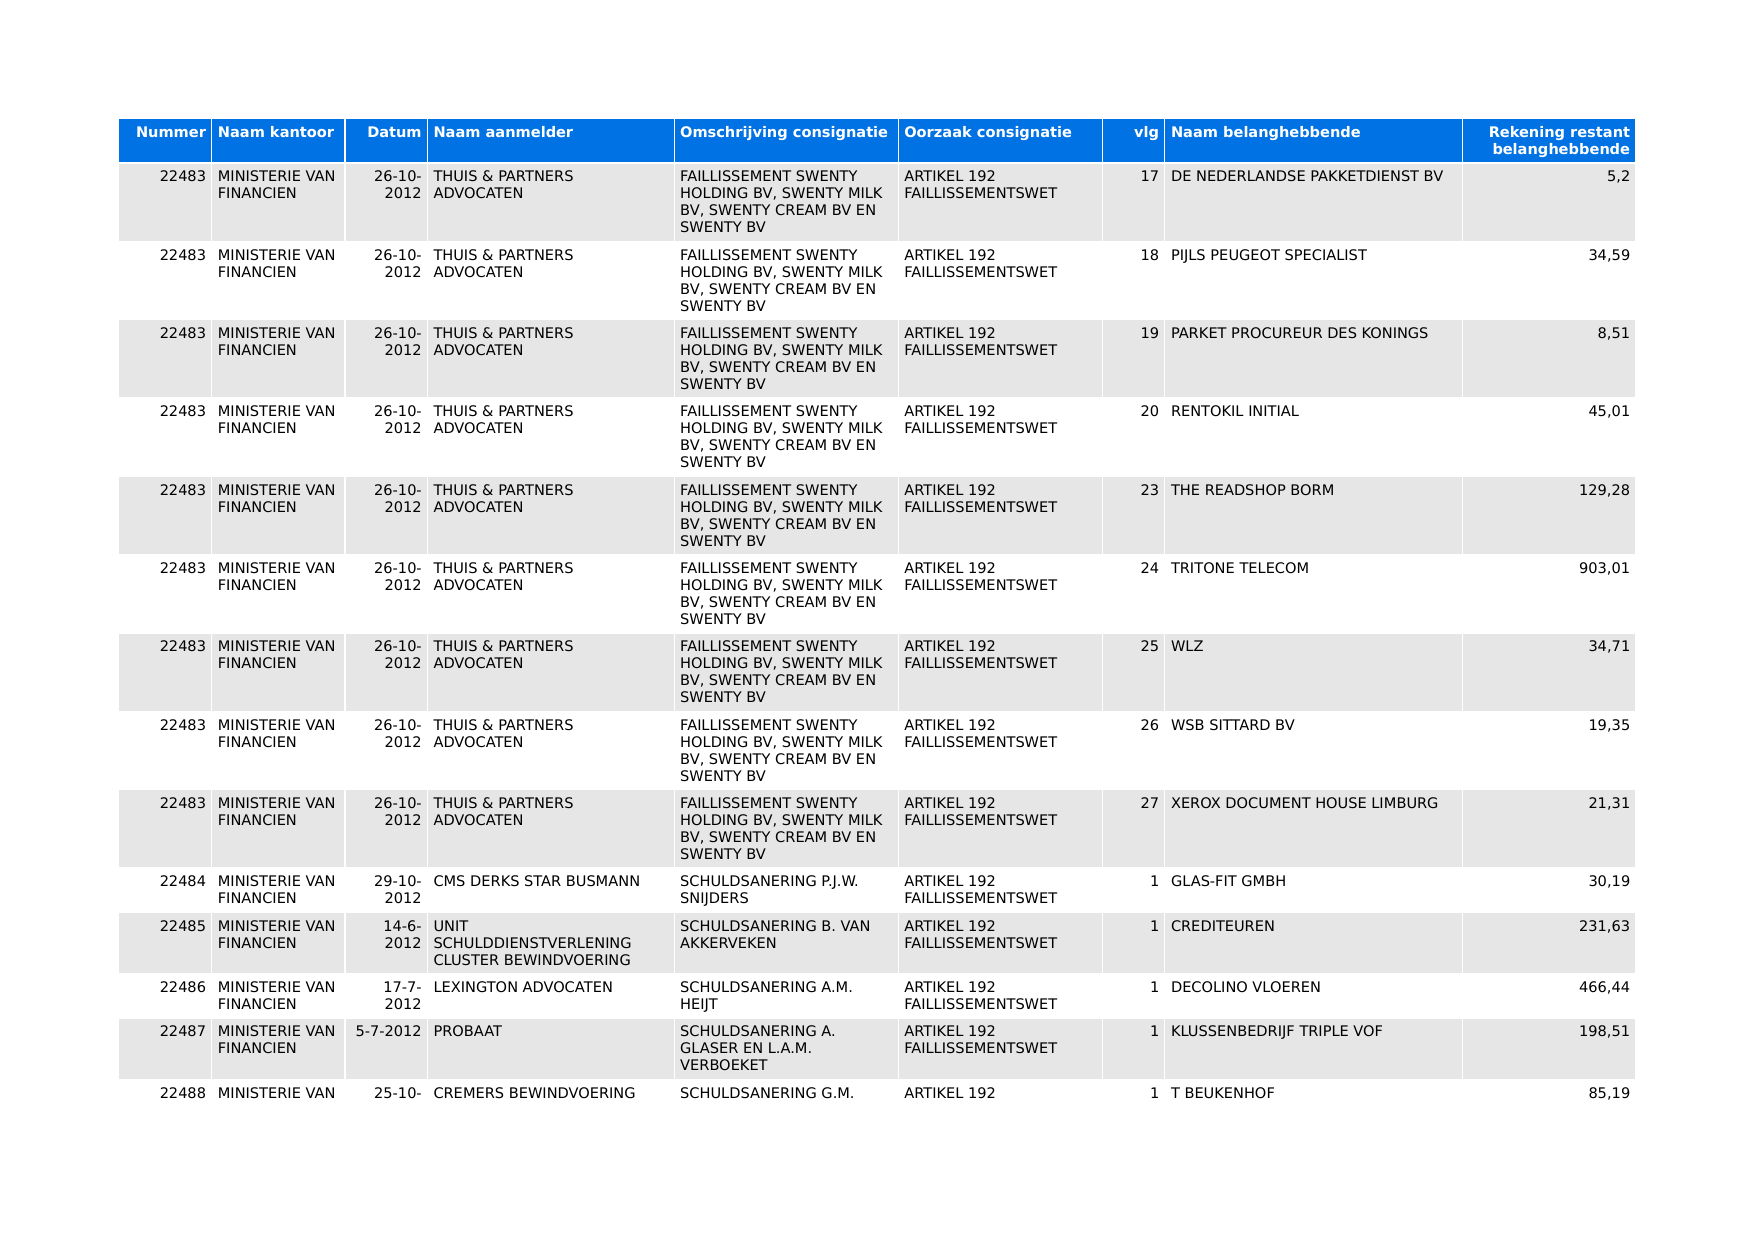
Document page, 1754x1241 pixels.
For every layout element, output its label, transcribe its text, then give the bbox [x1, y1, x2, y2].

table_cell DECOLINO VLOEREN [1165, 974, 1462, 1018]
table_cell 26-10-2012 [346, 477, 427, 554]
table_cell 17-7-2012 [346, 974, 427, 1018]
table_header Naam aanmelder [428, 119, 674, 162]
table_cell ARTIKEL 192 FAILLISSEMENTSWET [899, 974, 1102, 1018]
table_cell 1 [1103, 1080, 1164, 1106]
table_cell 34,71 [1463, 634, 1635, 711]
table_cell 129,28 [1463, 477, 1635, 554]
table_cell 29-10-2012 [346, 869, 427, 912]
table_header Naam belanghebbende [1165, 119, 1462, 162]
table_cell 19 [1103, 320, 1164, 397]
table_cell 1 [1103, 913, 1164, 973]
table_cell FAILLISSEMENT SWENTY HOLDING BV, SWENTY MILK BV, SWENTY CREAM BV EN SWENTY BV [675, 555, 898, 632]
table_cell ARTIKEL 192 FAILLISSEMENTSWET [899, 164, 1102, 241]
table_cell 85,19 [1463, 1080, 1635, 1106]
table_cell 22483 [119, 477, 211, 554]
table_cell MINISTERIE VAN FINANCIEN [212, 974, 344, 1018]
table_cell 26 [1103, 712, 1164, 789]
table_cell THE READSHOP BORM [1165, 477, 1462, 554]
table_header Datum [346, 119, 427, 162]
table_cell 17 [1103, 164, 1164, 241]
table_cell MINISTERIE VAN FINANCIEN [212, 477, 344, 554]
table_cell ARTIKEL 192 FAILLISSEMENTSWET [899, 399, 1102, 476]
table_cell 466,44 [1463, 974, 1635, 1018]
table_cell 22484 [119, 869, 211, 912]
table_cell MINISTERIE VAN [212, 1080, 344, 1106]
table_cell 903,01 [1463, 555, 1635, 632]
table_cell 22488 [119, 1080, 211, 1106]
table_cell FAILLISSEMENT SWENTY HOLDING BV, SWENTY MILK BV, SWENTY CREAM BV EN SWENTY BV [675, 712, 898, 789]
table_cell 231,63 [1463, 913, 1635, 973]
table_cell 22486 [119, 974, 211, 1018]
table_cell MINISTERIE VAN FINANCIEN [212, 712, 344, 789]
table_cell GLAS-FIT GMBH [1165, 869, 1462, 912]
table_cell LEXINGTON ADVOCATEN [428, 974, 674, 1018]
table_header Omschrijving consignatie [675, 119, 898, 162]
table_cell THUIS & PARTNERS ADVOCATEN [428, 634, 674, 711]
table_cell MINISTERIE VAN FINANCIEN [212, 913, 344, 973]
table_cell THUIS & PARTNERS ADVOCATEN [428, 790, 674, 867]
table_cell THUIS & PARTNERS ADVOCATEN [428, 555, 674, 632]
table_cell 26-10-2012 [346, 164, 427, 241]
table_cell CREMERS BEWINDVOERING [428, 1080, 674, 1106]
table_cell SCHULDSANERING B. VAN AKKERVEKEN [675, 913, 898, 973]
table_cell 26-10-2012 [346, 555, 427, 632]
table_cell SCHULDSANERING G.M. [675, 1080, 898, 1106]
table_cell THUIS & PARTNERS ADVOCATEN [428, 242, 674, 319]
table_cell FAILLISSEMENT SWENTY HOLDING BV, SWENTY MILK BV, SWENTY CREAM BV EN SWENTY BV [675, 399, 898, 476]
table_cell 22487 [119, 1019, 211, 1079]
table_header Naam kantoor [212, 119, 344, 162]
table_cell 1 [1103, 1019, 1164, 1079]
table_cell FAILLISSEMENT SWENTY HOLDING BV, SWENTY MILK BV, SWENTY CREAM BV EN SWENTY BV [675, 242, 898, 319]
table_cell THUIS & PARTNERS ADVOCATEN [428, 164, 674, 241]
table_cell 18 [1103, 242, 1164, 319]
table_cell ARTIKEL 192 FAILLISSEMENTSWET [899, 790, 1102, 867]
table_cell 22483 [119, 555, 211, 632]
table_cell 198,51 [1463, 1019, 1635, 1079]
table_cell PIJLS PEUGEOT SPECIALIST [1165, 242, 1462, 319]
table_cell ARTIKEL 192 FAILLISSEMENTSWET [899, 242, 1102, 319]
table_cell MINISTERIE VAN FINANCIEN [212, 1019, 344, 1079]
table_cell 22483 [119, 790, 211, 867]
table_cell 23 [1103, 477, 1164, 554]
table_cell THUIS & PARTNERS ADVOCATEN [428, 712, 674, 789]
table_cell FAILLISSEMENT SWENTY HOLDING BV, SWENTY MILK BV, SWENTY CREAM BV EN SWENTY BV [675, 790, 898, 867]
table_cell 22485 [119, 913, 211, 973]
table_cell CMS DERKS STAR BUSMANN [428, 869, 674, 912]
table_cell ARTIKEL 192 FAILLISSEMENTSWET [899, 869, 1102, 912]
table_cell T BEUKENHOF [1165, 1080, 1462, 1106]
table_cell ARTIKEL 192 FAILLISSEMENTSWET [899, 712, 1102, 789]
table_cell SCHULDSANERING P.J.W. SNIJDERS [675, 869, 898, 912]
table_header Rekening restant belanghebbende [1463, 119, 1635, 162]
table_cell 26-10-2012 [346, 242, 427, 319]
table_header vlg [1103, 119, 1164, 162]
table_cell MINISTERIE VAN FINANCIEN [212, 790, 344, 867]
table_cell MINISTERIE VAN FINANCIEN [212, 320, 344, 397]
table_cell MINISTERIE VAN FINANCIEN [212, 869, 344, 912]
table_cell ARTIKEL 192 FAILLISSEMENTSWET [899, 477, 1102, 554]
table_cell 26-10-2012 [346, 320, 427, 397]
table_cell THUIS & PARTNERS ADVOCATEN [428, 477, 674, 554]
table_cell 5,2 [1463, 164, 1635, 241]
table_cell 22483 [119, 164, 211, 241]
table_cell MINISTERIE VAN FINANCIEN [212, 555, 344, 632]
table_cell 45,01 [1463, 399, 1635, 476]
table_cell PARKET PROCUREUR DES KONINGS [1165, 320, 1462, 397]
table_cell 26-10-2012 [346, 634, 427, 711]
table_cell 1 [1103, 974, 1164, 1018]
table_cell KLUSSENBEDRIJF TRIPLE VOF [1165, 1019, 1462, 1079]
table_cell 30,19 [1463, 869, 1635, 912]
table_cell MINISTERIE VAN FINANCIEN [212, 164, 344, 241]
table_cell TRITONE TELECOM [1165, 555, 1462, 632]
table_cell 22483 [119, 634, 211, 711]
table_cell PROBAAT [428, 1019, 674, 1079]
table_header Oorzaak consignatie [899, 119, 1102, 162]
table_cell 22483 [119, 242, 211, 319]
table_cell ARTIKEL 192 [899, 1080, 1102, 1106]
table_cell 26-10-2012 [346, 712, 427, 789]
table_cell 1 [1103, 869, 1164, 912]
table_cell ARTIKEL 192 FAILLISSEMENTSWET [899, 555, 1102, 632]
table_cell 22483 [119, 320, 211, 397]
table_cell 19,35 [1463, 712, 1635, 789]
table_cell CREDITEUREN [1165, 913, 1462, 973]
table_cell 26-10-2012 [346, 399, 427, 476]
table_cell DE NEDERLANDSE PAKKETDIENST BV [1165, 164, 1462, 241]
table_header Nummer [119, 119, 211, 162]
table_cell 21,31 [1463, 790, 1635, 867]
table_cell RENTOKIL INITIAL [1165, 399, 1462, 476]
table_cell 24 [1103, 555, 1164, 632]
table_cell WSB SITTARD BV [1165, 712, 1462, 789]
table_cell SCHULDSANERING A.M. HEIJT [675, 974, 898, 1018]
table_cell ARTIKEL 192 FAILLISSEMENTSWET [899, 1019, 1102, 1079]
table_cell FAILLISSEMENT SWENTY HOLDING BV, SWENTY MILK BV, SWENTY CREAM BV EN SWENTY BV [675, 164, 898, 241]
table_cell FAILLISSEMENT SWENTY HOLDING BV, SWENTY MILK BV, SWENTY CREAM BV EN SWENTY BV [675, 320, 898, 397]
table_cell FAILLISSEMENT SWENTY HOLDING BV, SWENTY MILK BV, SWENTY CREAM BV EN SWENTY BV [675, 477, 898, 554]
table_cell THUIS & PARTNERS ADVOCATEN [428, 320, 674, 397]
table_cell 27 [1103, 790, 1164, 867]
table_cell 5-7-2012 [346, 1019, 427, 1079]
table_cell MINISTERIE VAN FINANCIEN [212, 399, 344, 476]
table_cell 34,59 [1463, 242, 1635, 319]
table_cell 20 [1103, 399, 1164, 476]
table_cell MINISTERIE VAN FINANCIEN [212, 242, 344, 319]
table_cell XEROX DOCUMENT HOUSE LIMBURG [1165, 790, 1462, 867]
table_cell UNIT SCHULDDIENSTVERLENING CLUSTER BEWINDVOERING [428, 913, 674, 973]
table_cell SCHULDSANERING A. GLASER EN L.A.M. VERBOEKET [675, 1019, 898, 1079]
table_cell FAILLISSEMENT SWENTY HOLDING BV, SWENTY MILK BV, SWENTY CREAM BV EN SWENTY BV [675, 634, 898, 711]
table_cell ARTIKEL 192 FAILLISSEMENTSWET [899, 320, 1102, 397]
table_cell THUIS & PARTNERS ADVOCATEN [428, 399, 674, 476]
table_cell WLZ [1165, 634, 1462, 711]
table_cell 25 [1103, 634, 1164, 711]
table_cell 26-10-2012 [346, 790, 427, 867]
table_cell 25-10- [346, 1080, 427, 1106]
table_cell 22483 [119, 712, 211, 789]
table_cell MINISTERIE VAN FINANCIEN [212, 634, 344, 711]
table_cell 22483 [119, 399, 211, 476]
table_cell 14-6-2012 [346, 913, 427, 973]
table_cell 8,51 [1463, 320, 1635, 397]
table_cell ARTIKEL 192 FAILLISSEMENTSWET [899, 913, 1102, 973]
table_cell ARTIKEL 192 FAILLISSEMENTSWET [899, 634, 1102, 711]
